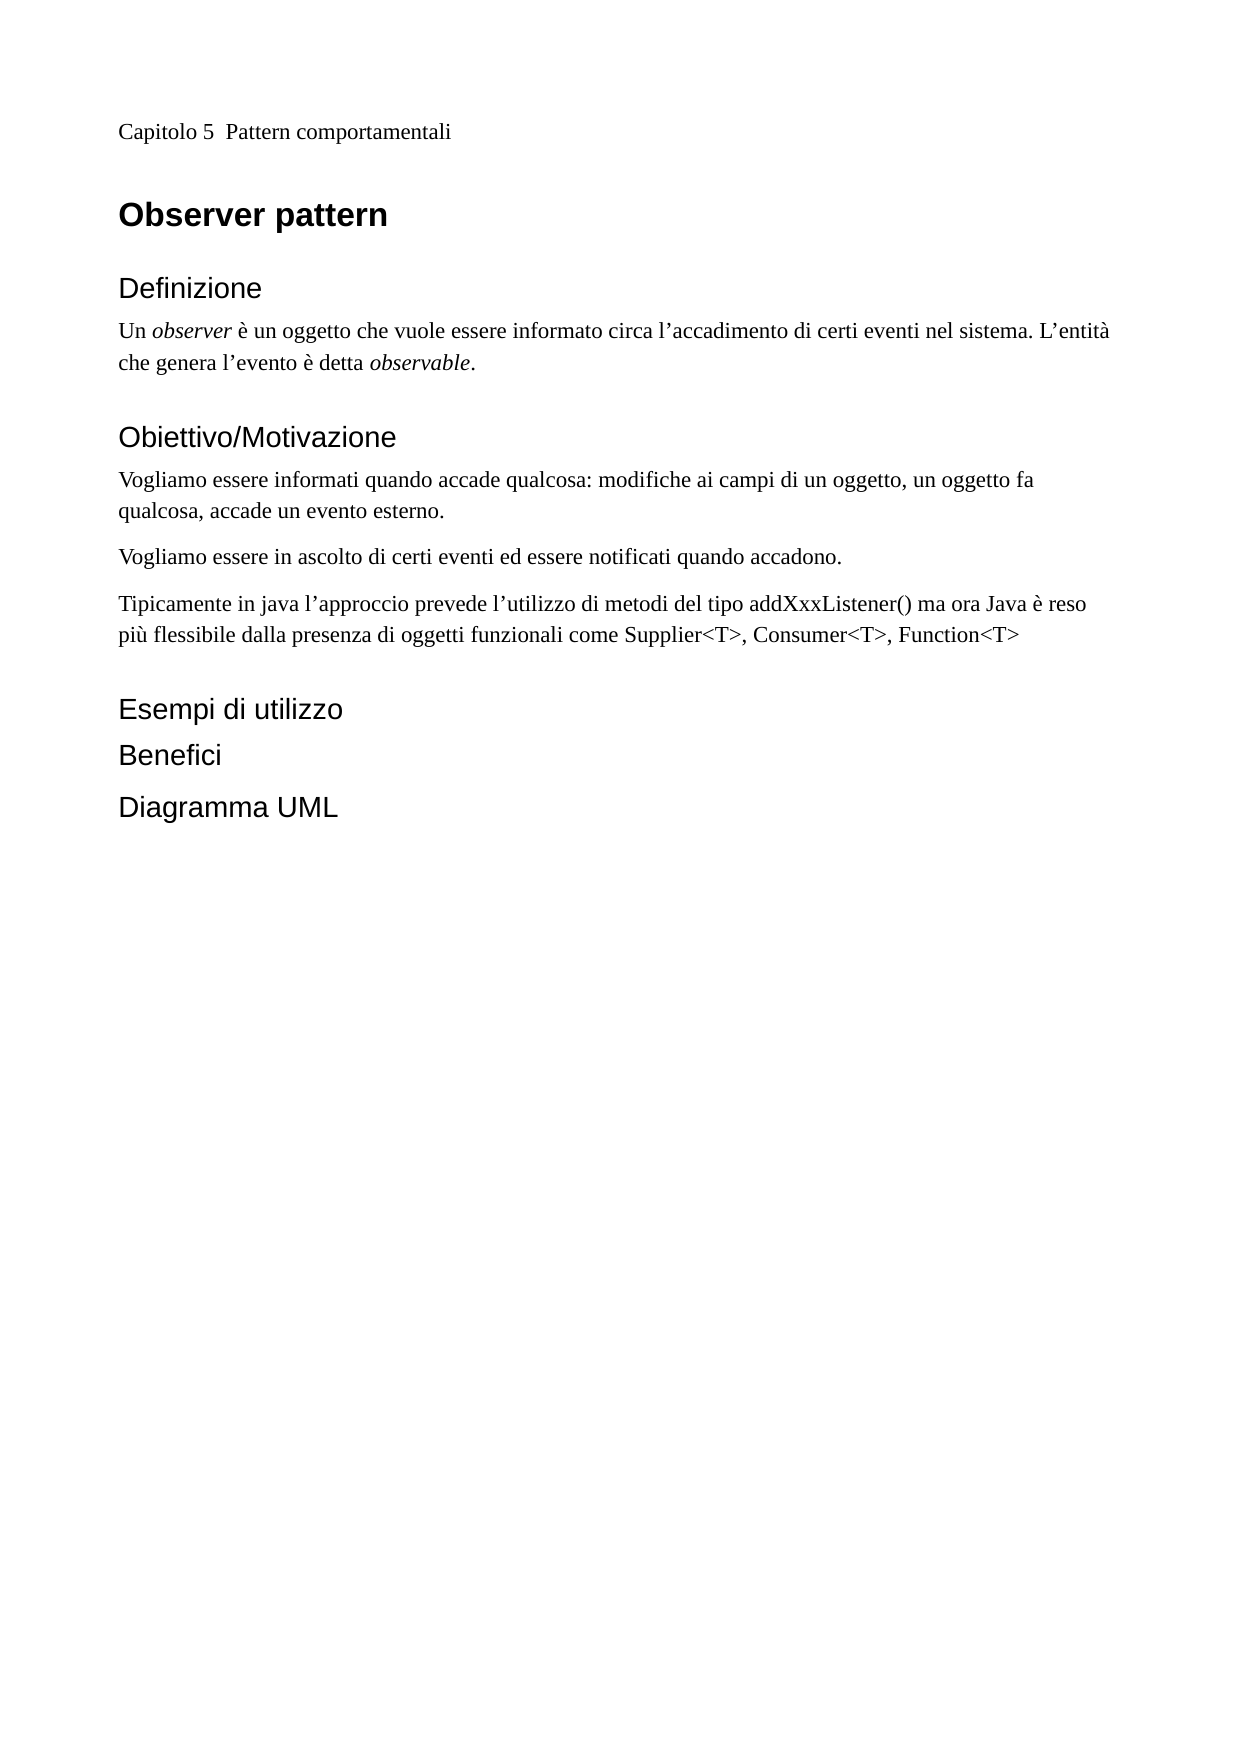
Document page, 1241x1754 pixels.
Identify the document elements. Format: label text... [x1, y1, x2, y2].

text Tipicamente in java l’approccio prevede l’utilizzo di metodi del tipo addXxxListener() ma ora Java è reso più flessibile dalla presenza di oggetti funzionali come Supplier<T>, Consumer<T>, Function<T> [118, 589, 1122, 647]
subtitle Diagramma UML [118, 789, 1063, 823]
subtitle Definizione [118, 271, 1122, 304]
text Vogliamo essere in ascolto di certi eventi ed essere notificati quando accadono. [118, 543, 1122, 570]
text Un observer è un oggetto che vuole essere informato circa l’accadimento di certi eventi nel sistema. L’entità che genera l’evento è detta observable. [118, 317, 1122, 375]
subtitle Esempi di utilizzo [118, 692, 1122, 726]
subtitle Observer pattern [118, 195, 1122, 233]
subtitle Obiettivo/Motivazione [118, 420, 1122, 453]
text Vogliamo essere informati quando accade qualcosa: modifiche ai campi di un oggetto, un oggetto fa qualcosa, accade un evento esterno. [118, 466, 1122, 524]
subtitle Benefici [118, 738, 1063, 772]
